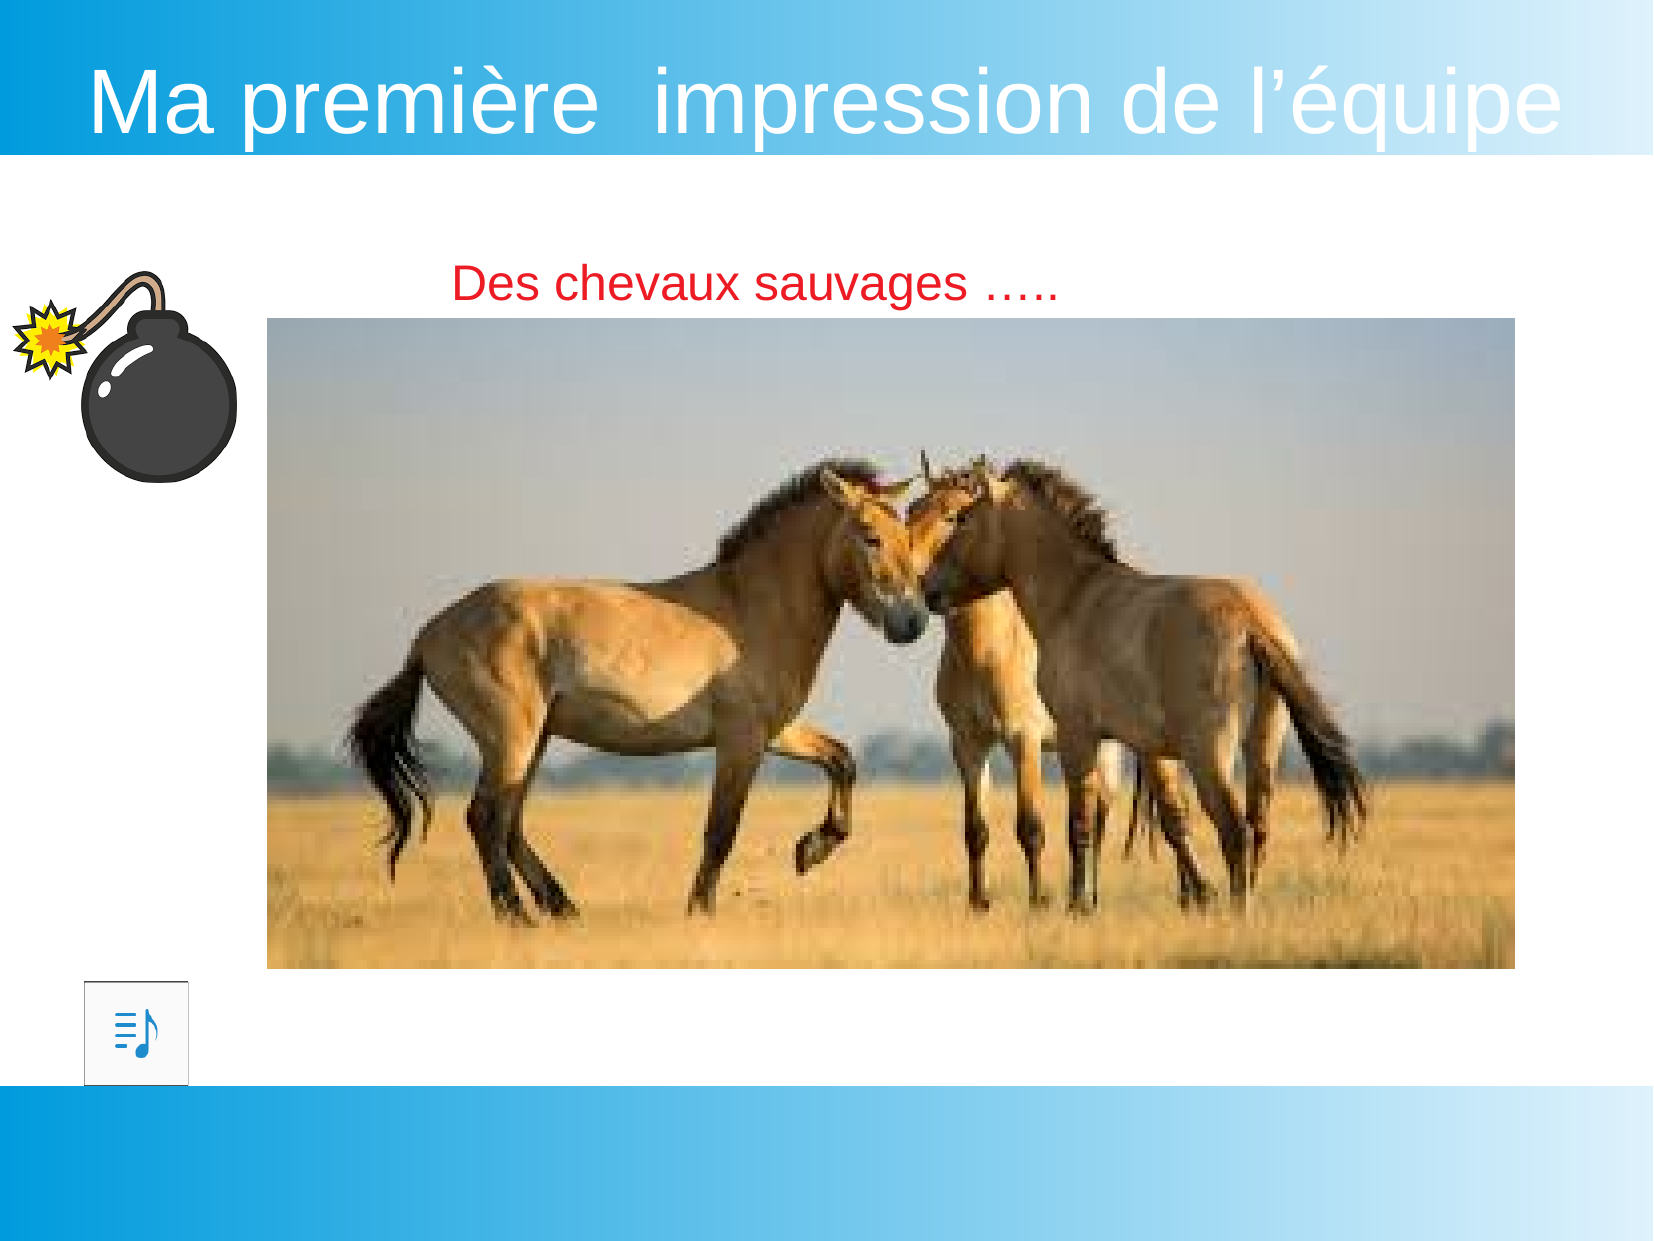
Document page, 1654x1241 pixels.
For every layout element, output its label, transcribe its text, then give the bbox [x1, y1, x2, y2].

title Ma première impression de l’équipe [82, 49, 1571, 155]
picture [12, 271, 237, 483]
text_box [82, 980, 189, 1087]
text_box Des chevaux sauvages ….. [437, 248, 1076, 319]
picture [267, 318, 1515, 969]
